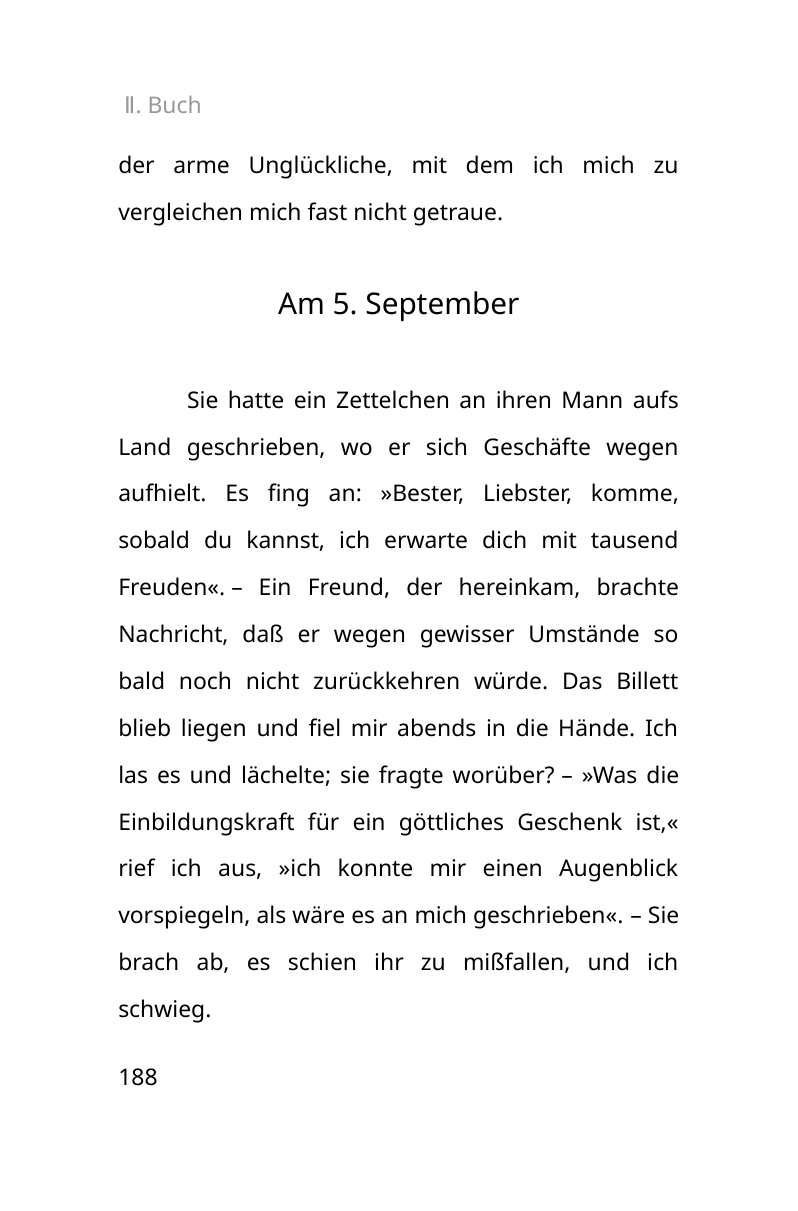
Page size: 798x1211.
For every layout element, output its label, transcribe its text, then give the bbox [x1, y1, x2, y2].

text Sie hatte ein Zettelchen an ihren Mann aufs Land geschrieben, wo er sich Geschäfte wegen aufhielt. Es fing an: »Bester, Liebster, komme, sobald du kannst, ich erwarte dich mit tausend Freuden«. – Ein Freund, der hereinkam, brachte Nachricht, daß er wegen gewisser Umstände so bald noch nicht zurückkehren würde. Das Billett blieb liegen und fiel mir abends in die Hände. Ich las es und lächelte; sie fragte worüber? – »Was die Einbildungskraft für ein göttliches Geschenk ist,« rief ich aus, »ich konnte mir einen Augenblick vorspiegeln, als wäre es an mich geschrieben«. – Sie brach ab, es schien ihr zu mißfallen, und ich schwieg. [118, 347, 679, 1024]
text der arme Unglückliche, mit dem ich mich zu vergleichen mich fast nicht getraue. [118, 149, 679, 227]
subtitle Am 5. September [118, 278, 679, 323]
